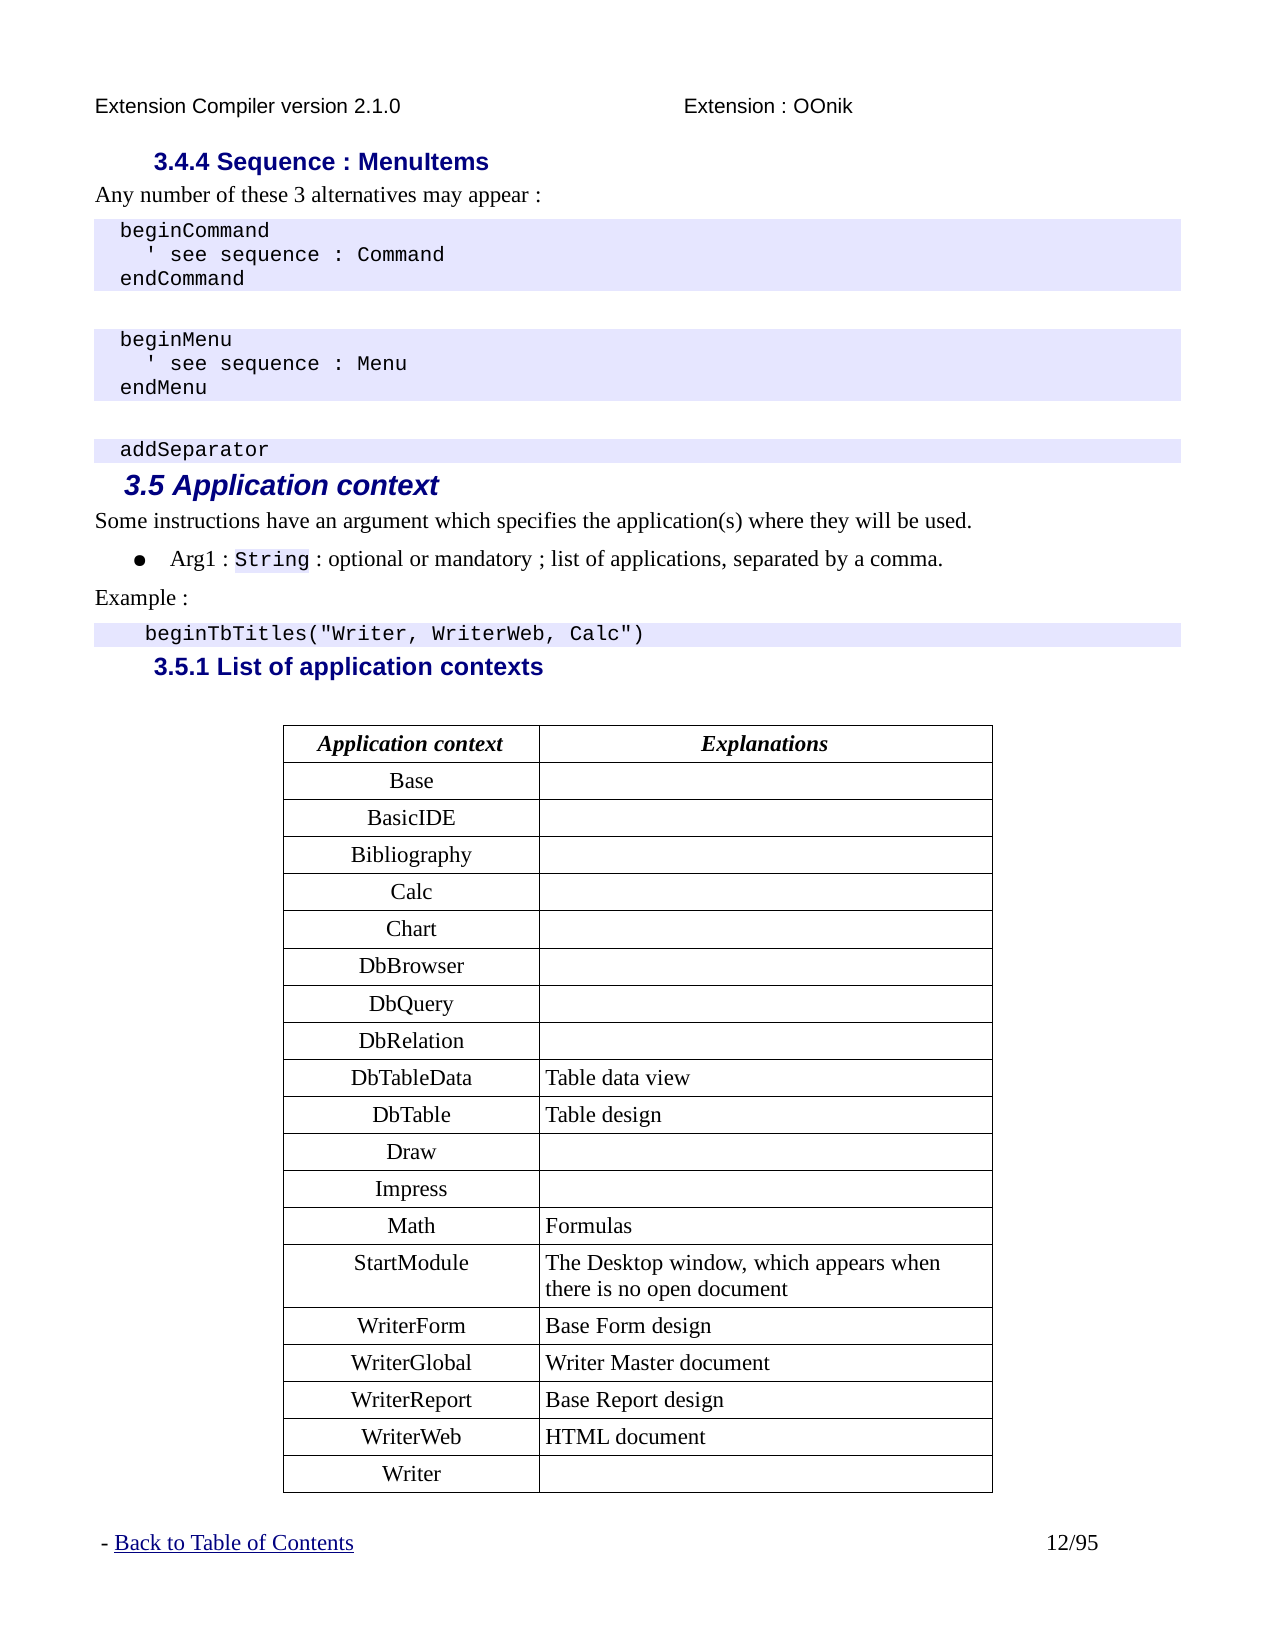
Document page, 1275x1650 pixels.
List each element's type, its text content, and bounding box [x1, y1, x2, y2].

table_cell [540, 986, 992, 1022]
text Any number of these 3 alternatives may appear : [94, 181, 1181, 207]
table_cell [540, 1134, 992, 1170]
text Some instructions have an argument which specifies the application(s) where they will be used. [94, 508, 1181, 533]
subtitle Application context [124, 469, 1181, 502]
table_cell [540, 1171, 992, 1207]
table_cell Table data view [540, 1060, 992, 1096]
table_header Explanations [540, 726, 992, 762]
table_cell Draw [284, 1134, 539, 1170]
table_cell [540, 949, 992, 984]
table_cell DbRelation [284, 1023, 539, 1059]
table_cell Math [284, 1208, 539, 1244]
table_cell StartModule [284, 1245, 539, 1307]
table_cell Base Form design [540, 1308, 992, 1344]
table_cell DbQuery [284, 986, 539, 1022]
text endCommand [94, 267, 1181, 291]
text ' see sequence : Menu [94, 353, 1181, 377]
subtitle List of application contexts [153, 653, 1181, 681]
text ' see sequence : Command [94, 243, 1181, 267]
table_cell WriterForm [284, 1308, 539, 1344]
table_cell [540, 837, 992, 873]
table_cell Formulas [540, 1208, 992, 1244]
table_cell WriterGlobal [284, 1345, 539, 1381]
table_cell WriterReport [284, 1382, 539, 1418]
table_cell [540, 763, 992, 799]
table_cell [540, 874, 992, 910]
subtitle Sequence : MenuItems [153, 147, 1181, 176]
text beginTbTitles("Writer, WriterWeb, Calc") [94, 623, 1181, 647]
table_cell Base [284, 763, 539, 799]
table_cell The Desktop window, which appears when there is no open document [540, 1245, 992, 1307]
text Example : [94, 585, 1181, 611]
table_cell Base Report design [540, 1382, 992, 1418]
table_cell HTML document [540, 1419, 992, 1455]
table_cell [540, 800, 992, 836]
table_header Application context [284, 726, 539, 762]
table_cell Calc [284, 874, 539, 910]
text beginCommand [94, 219, 1181, 243]
table_cell [540, 911, 992, 947]
text beginMenu [94, 329, 1181, 353]
table_cell WriterWeb [284, 1419, 539, 1455]
table_cell BasicIDE [284, 800, 539, 836]
text addSeparator [94, 439, 1181, 463]
table_cell [540, 1023, 992, 1059]
table_cell Writer [284, 1456, 539, 1492]
table_cell Table design [540, 1097, 992, 1133]
table_cell Chart [284, 911, 539, 947]
table_cell DbTable [284, 1097, 539, 1133]
table_cell DbTableData [284, 1060, 539, 1096]
text endMenu [94, 377, 1181, 401]
table_cell Impress [284, 1171, 539, 1207]
table_cell Writer Master document [540, 1345, 992, 1381]
table_cell Bibliography [284, 837, 539, 873]
table_cell DbBrowser [284, 949, 539, 984]
list Arg1 : String : optional or mandatory ; list of applications, separated by a comma. [132, 546, 1181, 573]
table_cell [540, 1456, 992, 1492]
